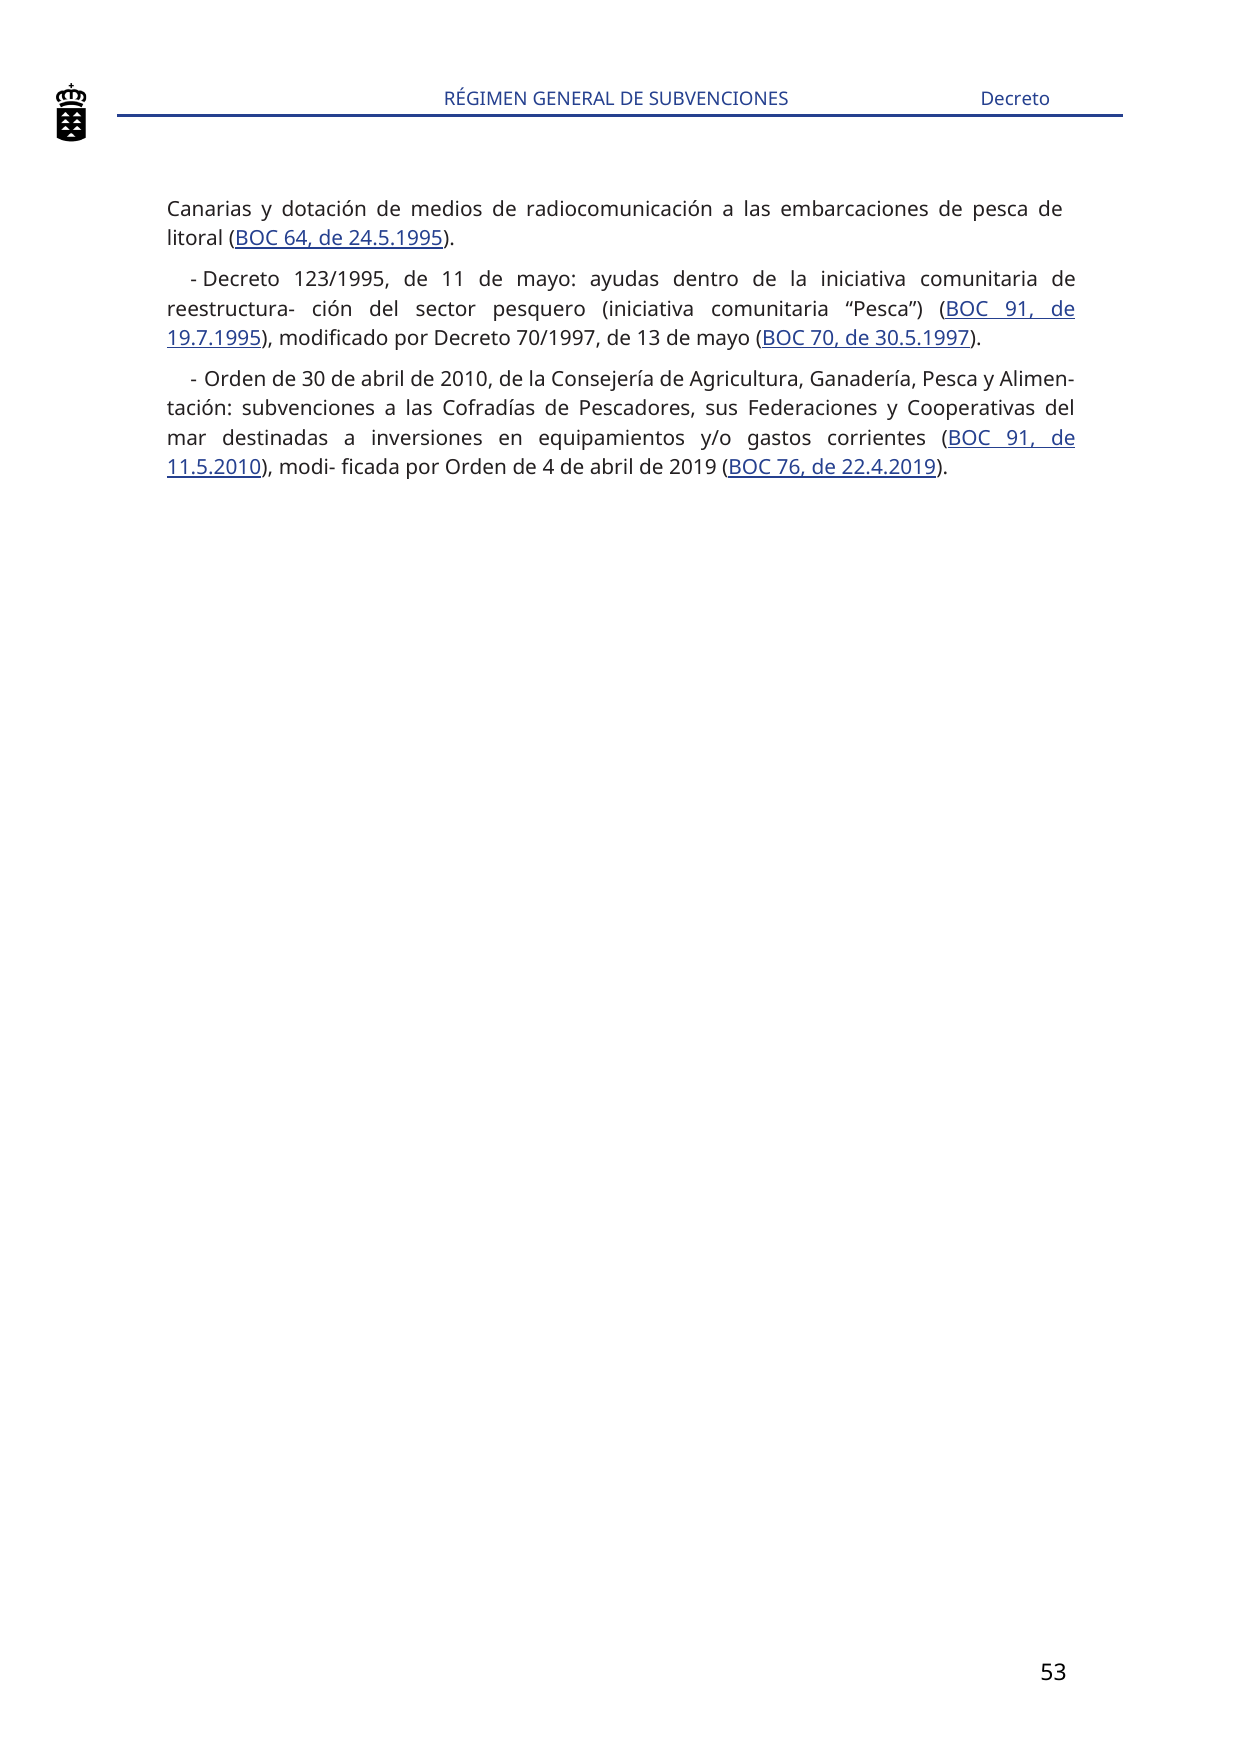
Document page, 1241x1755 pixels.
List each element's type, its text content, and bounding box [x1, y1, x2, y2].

list Canarias y dotación de medios de radiocomunicación a las embarcaciones de pesca de litoral (BOC 64, de 24.5.1995). [167, 194, 1064, 251]
list Orden de 30 de abril de 2010, de la Consejería de Agricultura, Ganadería, Pesca y Alimen- tación: subvenciones a las Cofradías de Pescadores, sus Federaciones y Cooperativas del mar destinadas a inversiones en equipamientos y/o gastos corrientes (BOC 91, de 11.5.2010), modi- ficada por Orden de 4 de abril de 2019 (BOC 76, de 22.4.2019). [167, 364, 1076, 481]
list Decreto 123/1995, de 11 de mayo: ayudas dentro de la iniciativa comunitaria de reestructura- ción del sector pesquero (iniciativa comunitaria “Pesca”) (BOC 91, de 19.7.1995), modificado por Decreto 70/1997, de 13 de mayo (BOC 70, de 30.5.1997). [167, 264, 1076, 351]
